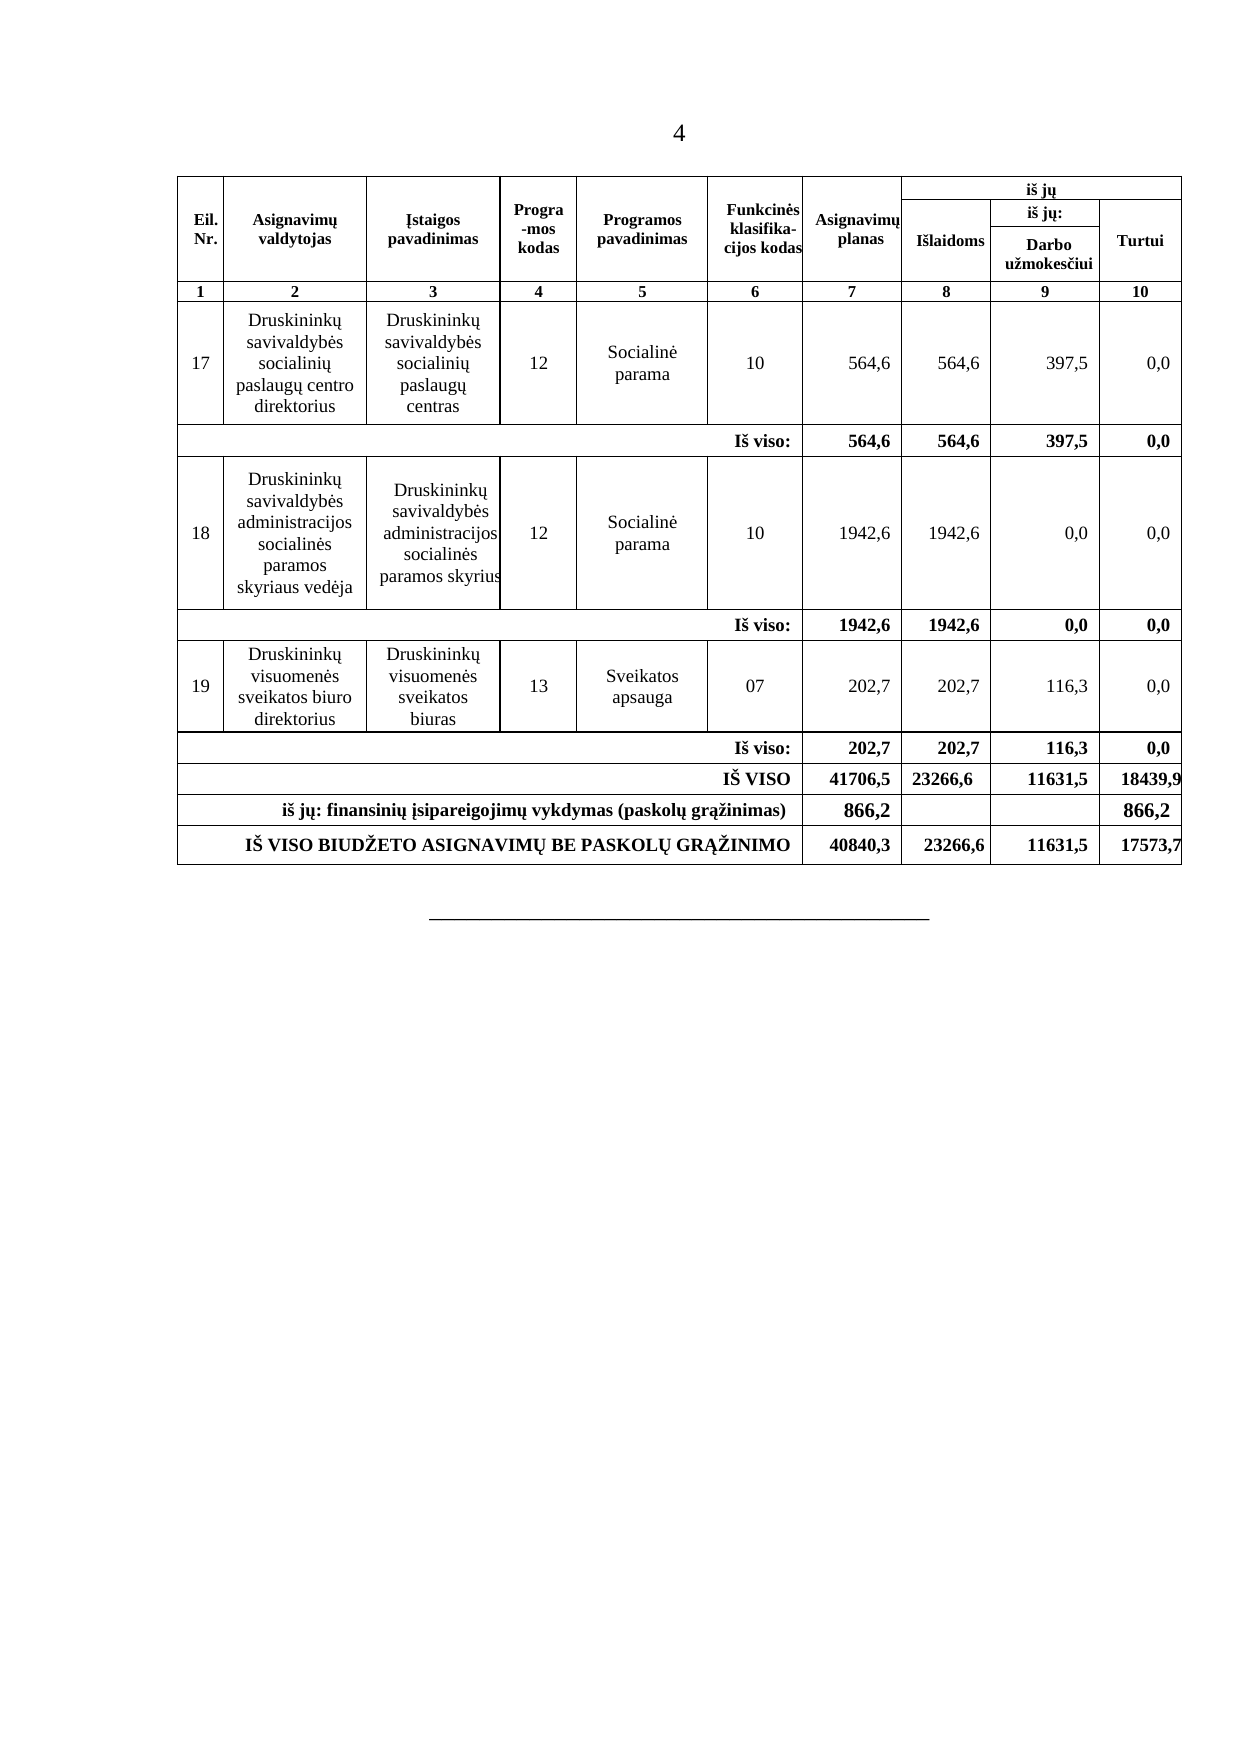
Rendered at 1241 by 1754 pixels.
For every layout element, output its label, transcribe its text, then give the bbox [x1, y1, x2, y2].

table_cell 202,7 [803, 733, 901, 763]
table_cell Iš viso: [178, 610, 802, 640]
table_header Eil. Nr. [178, 177, 223, 281]
table_cell IŠ VISO BIUDŽETO ASIGNAVIMŲ BE PASKOLŲ GRĄŽINIMO [178, 826, 802, 864]
table_cell 564,6 [902, 425, 990, 456]
table_cell 397,5 [991, 425, 1099, 456]
table_cell 116,3 [991, 733, 1099, 763]
table_header Progra-mos kodas [501, 177, 576, 281]
table_cell 8 [902, 282, 990, 301]
table_cell 4 [501, 282, 576, 301]
table_cell 7 [803, 282, 901, 301]
table_cell 17573,7 [1100, 826, 1181, 864]
table_cell 07 [708, 641, 802, 731]
table_header iš jų [902, 177, 1181, 199]
table_cell Darbo užmokesčiui [991, 227, 1099, 281]
table_header Įstaigos pavadinimas [367, 177, 499, 281]
table_cell 3 [367, 282, 499, 301]
table_cell 0,0 [1100, 610, 1181, 640]
table_cell 13 [501, 641, 576, 731]
table_cell 202,7 [902, 641, 990, 731]
table_cell 397,5 [991, 302, 1099, 424]
table_cell 9 [991, 282, 1099, 301]
table_cell 18 [178, 457, 223, 609]
table_cell Druskininkų visuomenės sveikatos biuras [367, 641, 499, 731]
table_cell 0,0 [1100, 641, 1181, 731]
table_header Asignavimų valdytojas [224, 177, 366, 281]
table_cell 202,7 [902, 733, 990, 763]
table_cell Druskininkų savivaldybės administracijos socialinės paramos skyrius [367, 457, 499, 609]
table_cell 866,2 [1100, 795, 1181, 825]
table_cell 10 [1100, 282, 1181, 301]
table_cell Druskininkų visuomenės sveikatos biuro direktorius [224, 641, 366, 731]
table_cell 564,6 [902, 302, 990, 424]
table_cell 5 [577, 282, 707, 301]
table_cell 11631,5 [991, 826, 1099, 864]
table_cell Iš viso: [178, 425, 802, 456]
table_cell 1 [178, 282, 223, 301]
table_cell 0,0 [991, 457, 1099, 609]
table_cell 1942,6 [902, 610, 990, 640]
table_cell 2 [224, 282, 366, 301]
table_cell Druskininkų savivaldybės socialinių paslaugų centro direktorius [224, 302, 366, 424]
table_cell 0,0 [1100, 733, 1181, 763]
table_cell 1942,6 [902, 457, 990, 609]
table_cell Socialinė parama [577, 457, 707, 609]
table_cell iš jų: [991, 200, 1099, 226]
table_cell 40840,3 [803, 826, 901, 864]
table_cell 23266,6 [902, 826, 990, 864]
table_cell 866,2 [803, 795, 901, 825]
table_cell 19 [178, 641, 223, 731]
table_cell 0,0 [1100, 302, 1181, 424]
table_cell 11631,5 [991, 764, 1099, 794]
table_cell 564,6 [803, 302, 901, 424]
table_cell 12 [501, 302, 576, 424]
text ________________________________________ [177, 894, 1181, 922]
table_cell [902, 795, 990, 825]
table_cell 41706,5 [803, 764, 901, 794]
table_cell [991, 795, 1099, 825]
table_cell 1942,6 [803, 457, 901, 609]
table_cell 17 [178, 302, 223, 424]
table_header Asignavimų planas [803, 177, 901, 281]
table_cell 0,0 [1100, 425, 1181, 456]
table_cell 10 [708, 302, 802, 424]
table_cell IŠ VISO [178, 764, 802, 794]
table_cell Išlaidoms [902, 200, 990, 281]
table_cell 18439,9 [1100, 764, 1181, 794]
table_cell 10 [708, 457, 802, 609]
table_cell 6 [708, 282, 802, 301]
table_cell 0,0 [1100, 457, 1181, 609]
table_cell 202,7 [803, 641, 901, 731]
table_cell Iš viso: [178, 733, 802, 763]
table_header Programos pavadinimas [577, 177, 707, 281]
table_cell Turtui [1100, 200, 1181, 281]
table_cell 23266,6 [902, 764, 990, 794]
table_cell 564,6 [803, 425, 901, 456]
table_cell Socialinė parama [577, 302, 707, 424]
table_cell 116,3 [991, 641, 1099, 731]
table_cell 1942,6 [803, 610, 901, 640]
table_cell Sveikatos apsauga [577, 641, 707, 731]
table_cell Druskininkų savivaldybės administracijos socialinės paramos skyriaus vedėja [224, 457, 366, 609]
table_cell 12 [501, 457, 576, 609]
table_header Funkcinės klasifika-cijos kodas [708, 177, 802, 281]
table_cell Druskininkų savivaldybės socialinių paslaugų centras [367, 302, 499, 424]
table_cell 0,0 [991, 610, 1099, 640]
table_cell iš jų: finansinių įsipareigojimų vykdymas (paskolų grąžinimas) [178, 795, 802, 825]
